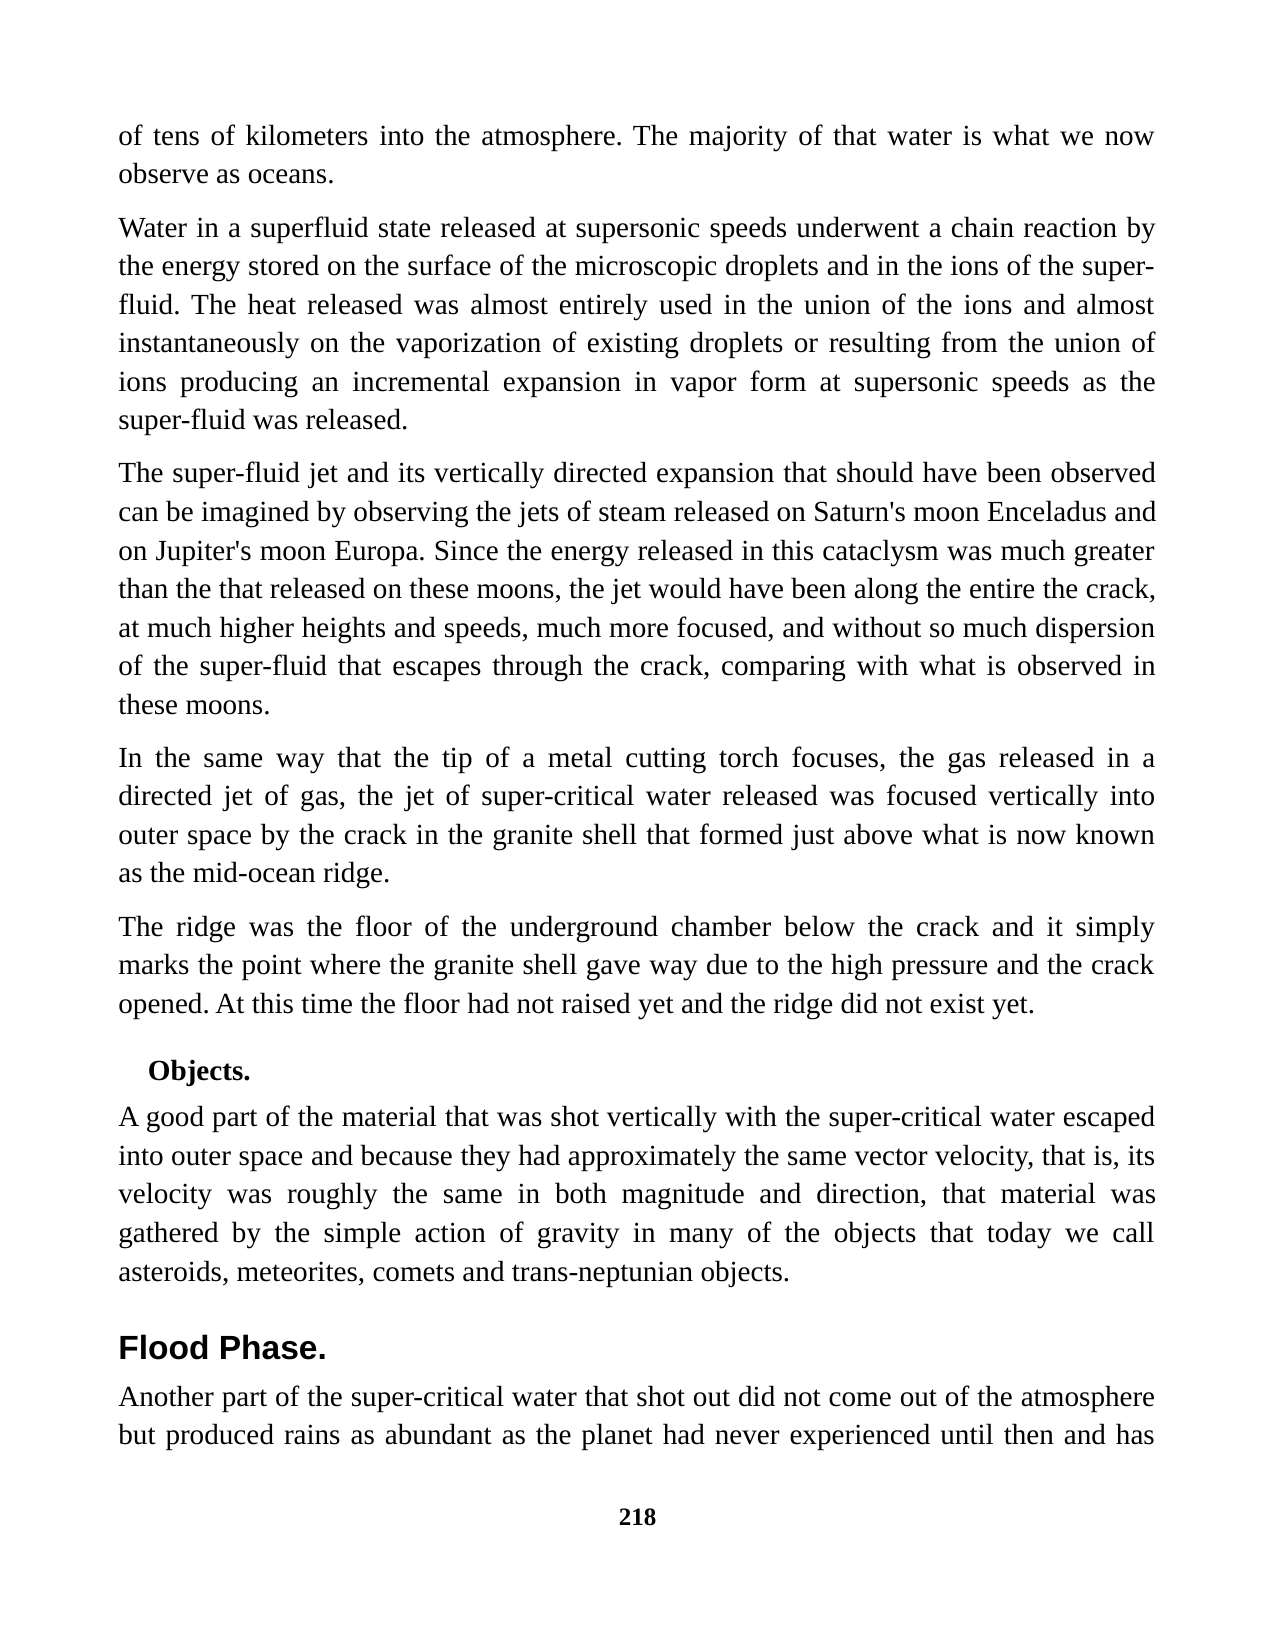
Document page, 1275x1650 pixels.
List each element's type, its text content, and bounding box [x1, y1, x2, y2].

text of tens of kilometers into the atmosphere. The majority of that water is what we now observe as oceans. [118, 118, 1157, 190]
text Water in a superfluid state released at supersonic speeds underwent a chain reaction by the energy stored on the surface of the microscopic droplets and in the ions of the super-fluid. The heat released was almost entirely used in the union of the ions and almost instantaneously on the vaporization of existing droplets or resulting from the union of ions producing an incremental expansion in vapor form at supersonic speeds as the super-fluid was released. [118, 210, 1157, 436]
text The ridge was the floor of the underground chamber below the crack and it simply marks the point where the granite shell gave way due to the high pressure and the crack opened. At this time the floor had not raised yet and the ridge did not exist yet. [118, 909, 1157, 1019]
subtitle Objects. [148, 1053, 1157, 1087]
text The super-fluid jet and its vertically directed expansion that should have been observed can be imagined by observing the jets of steam released on Saturn's moon Enceladus and on Jupiter's moon Europa. Since the energy released in this cataclysm was much greater than the that released on these moons, the jet would have been along the entire the crack, at much higher heights and speeds, much more focused, and without so much dispersion of the super-fluid that escapes through the crack, comparing with what is observed in these moons. [118, 456, 1157, 720]
text In the same way that the tip of a metal cutting torch focuses, the gas released in a directed jet of gas, the jet of super-critical water released was focused vertically into outer space by the crack in the granite shell that formed just above what is now known as the mid-ocean ridge. [118, 740, 1157, 889]
text Another part of the super-critical water that shot out did not come out of the atmosphere but produced rains as abundant as the planet had never experienced until then and has [118, 1379, 1157, 1451]
text A good part of the material that was shot vertically with the super-critical water escaped into outer space and because they had approximately the same vector velocity, that is, its velocity was roughly the same in both magnitude and direction, that material was gathered by the simple action of gravity in many of the objects that today we call asteroids, meteorites, comets and trans-neptunian objects. [118, 1099, 1157, 1287]
subtitle Flood Phase. [118, 1328, 1157, 1366]
